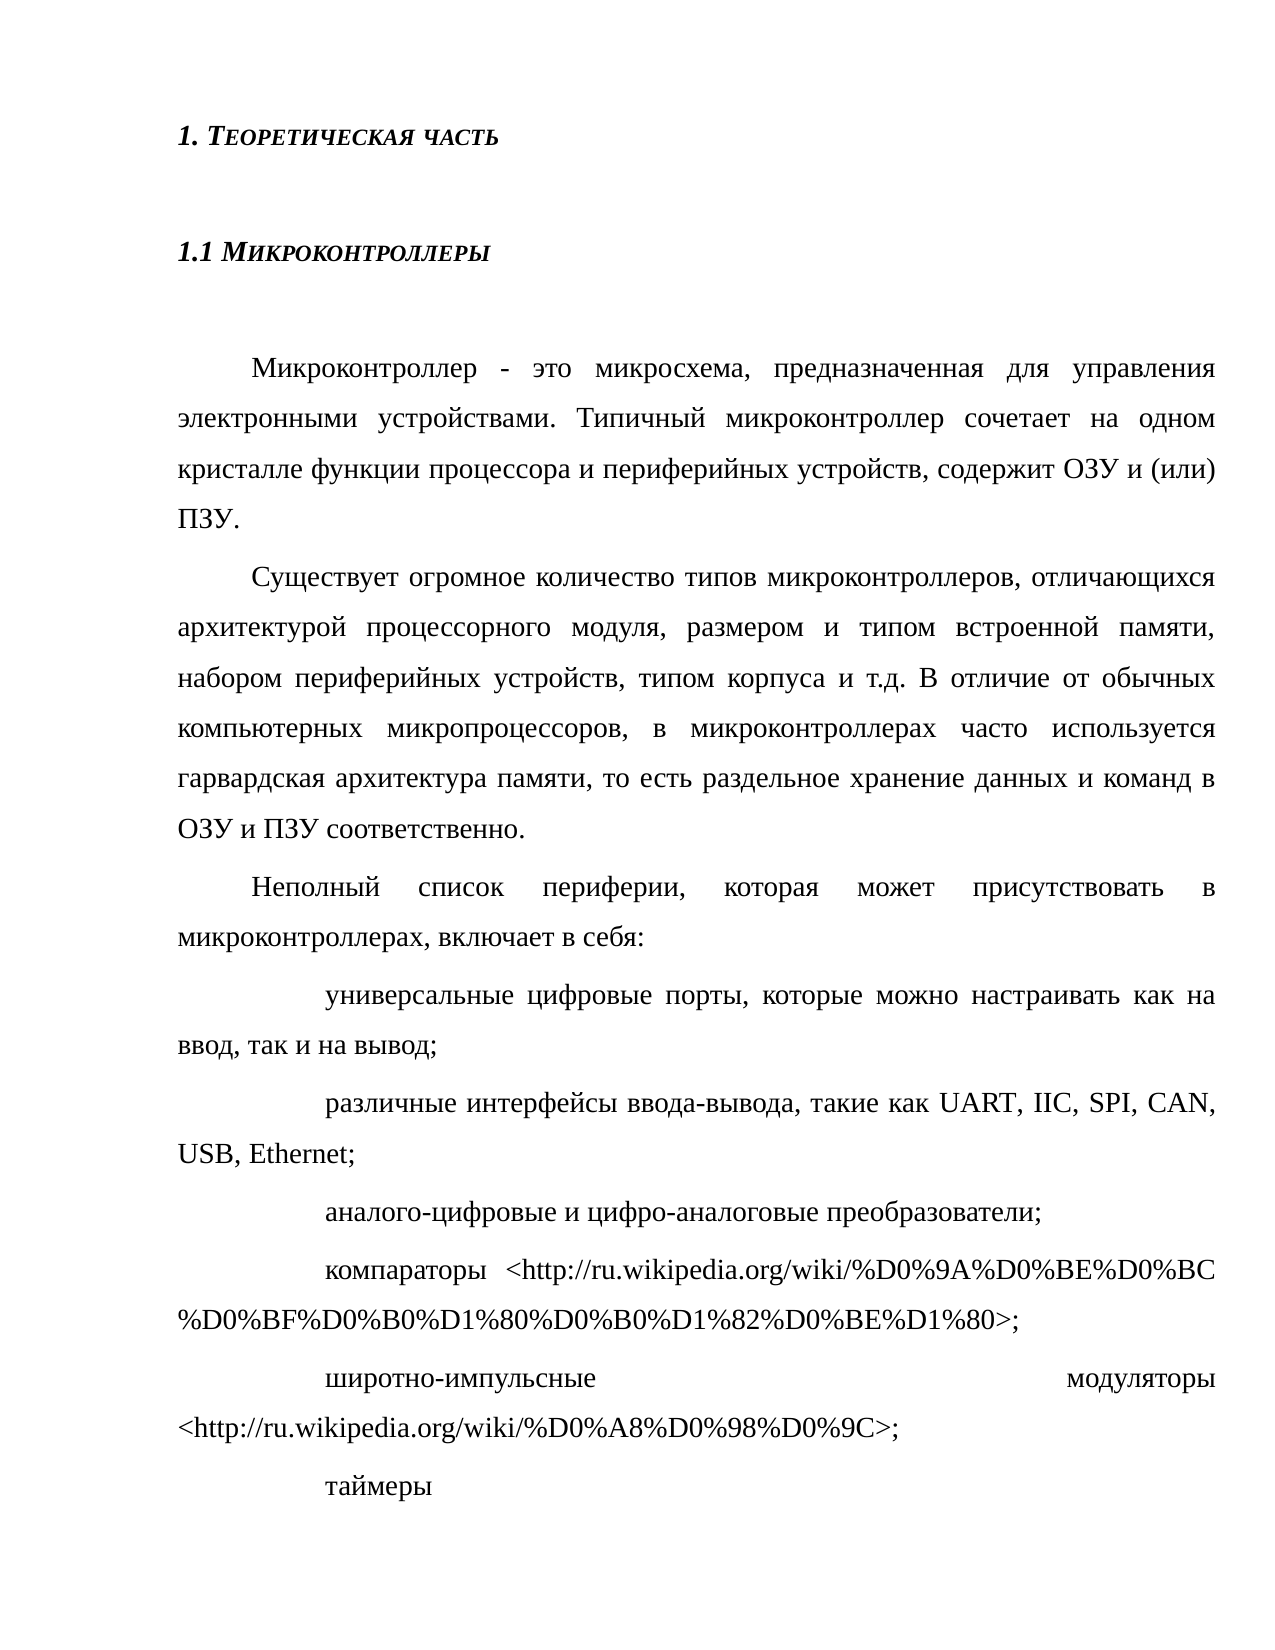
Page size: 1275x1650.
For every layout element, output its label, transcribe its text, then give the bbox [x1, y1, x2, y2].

subtitle 1. Теоретическая часть [177, 118, 1216, 152]
text  универсальные цифровые порты, которые можно настраивать как на ввод, так и на вывод; [177, 977, 1216, 1061]
subtitle 1.1 Микроконтроллеры [177, 234, 1216, 268]
text Микроконтроллер - это микросхема, предназначенная для управления электронными устройствами. Типичный микроконтроллер сочетает на одном кристалле функции процессора и периферийных устройств, содержит ОЗУ и (или) ПЗУ. [177, 350, 1216, 535]
text Существует огромное количество типов микроконтроллеров, отличающихся архитектурой процессорного модуля, размером и типом встроенной памяти, набором периферийных устройств, типом корпуса и т.д. В отличие от обычных компьютерных микропроцессоров, в микроконтроллерах часто используется гарвардская архитектура памяти, то есть раздельное хранение данных и команд в ОЗУ и ПЗУ соответственно. [177, 559, 1216, 844]
text  аналого-цифровые и цифро-аналоговые преобразователи; [177, 1194, 1216, 1227]
text  компараторы <http://ru.wikipedia.org/wiki/%D0%9A%D0%BE%D0%BC%D0%BF%D0%B0%D1%80%D0%B0%D1%82%D0%BE%D1%80>; [177, 1252, 1216, 1336]
text  широтно-импульсные модуляторы <http://ru.wikipedia.org/wiki/%D0%A8%D0%98%D0%9C>; [177, 1360, 1216, 1444]
text Неполный список периферии, которая может присутствовать в микроконтроллерах, включает в себя: [177, 869, 1216, 953]
text  таймеры [177, 1468, 1216, 1502]
text  различные интерфейсы ввода-вывода, такие как UART, IІC, SPI, CAN, USB, Ethernet; [177, 1085, 1216, 1169]
